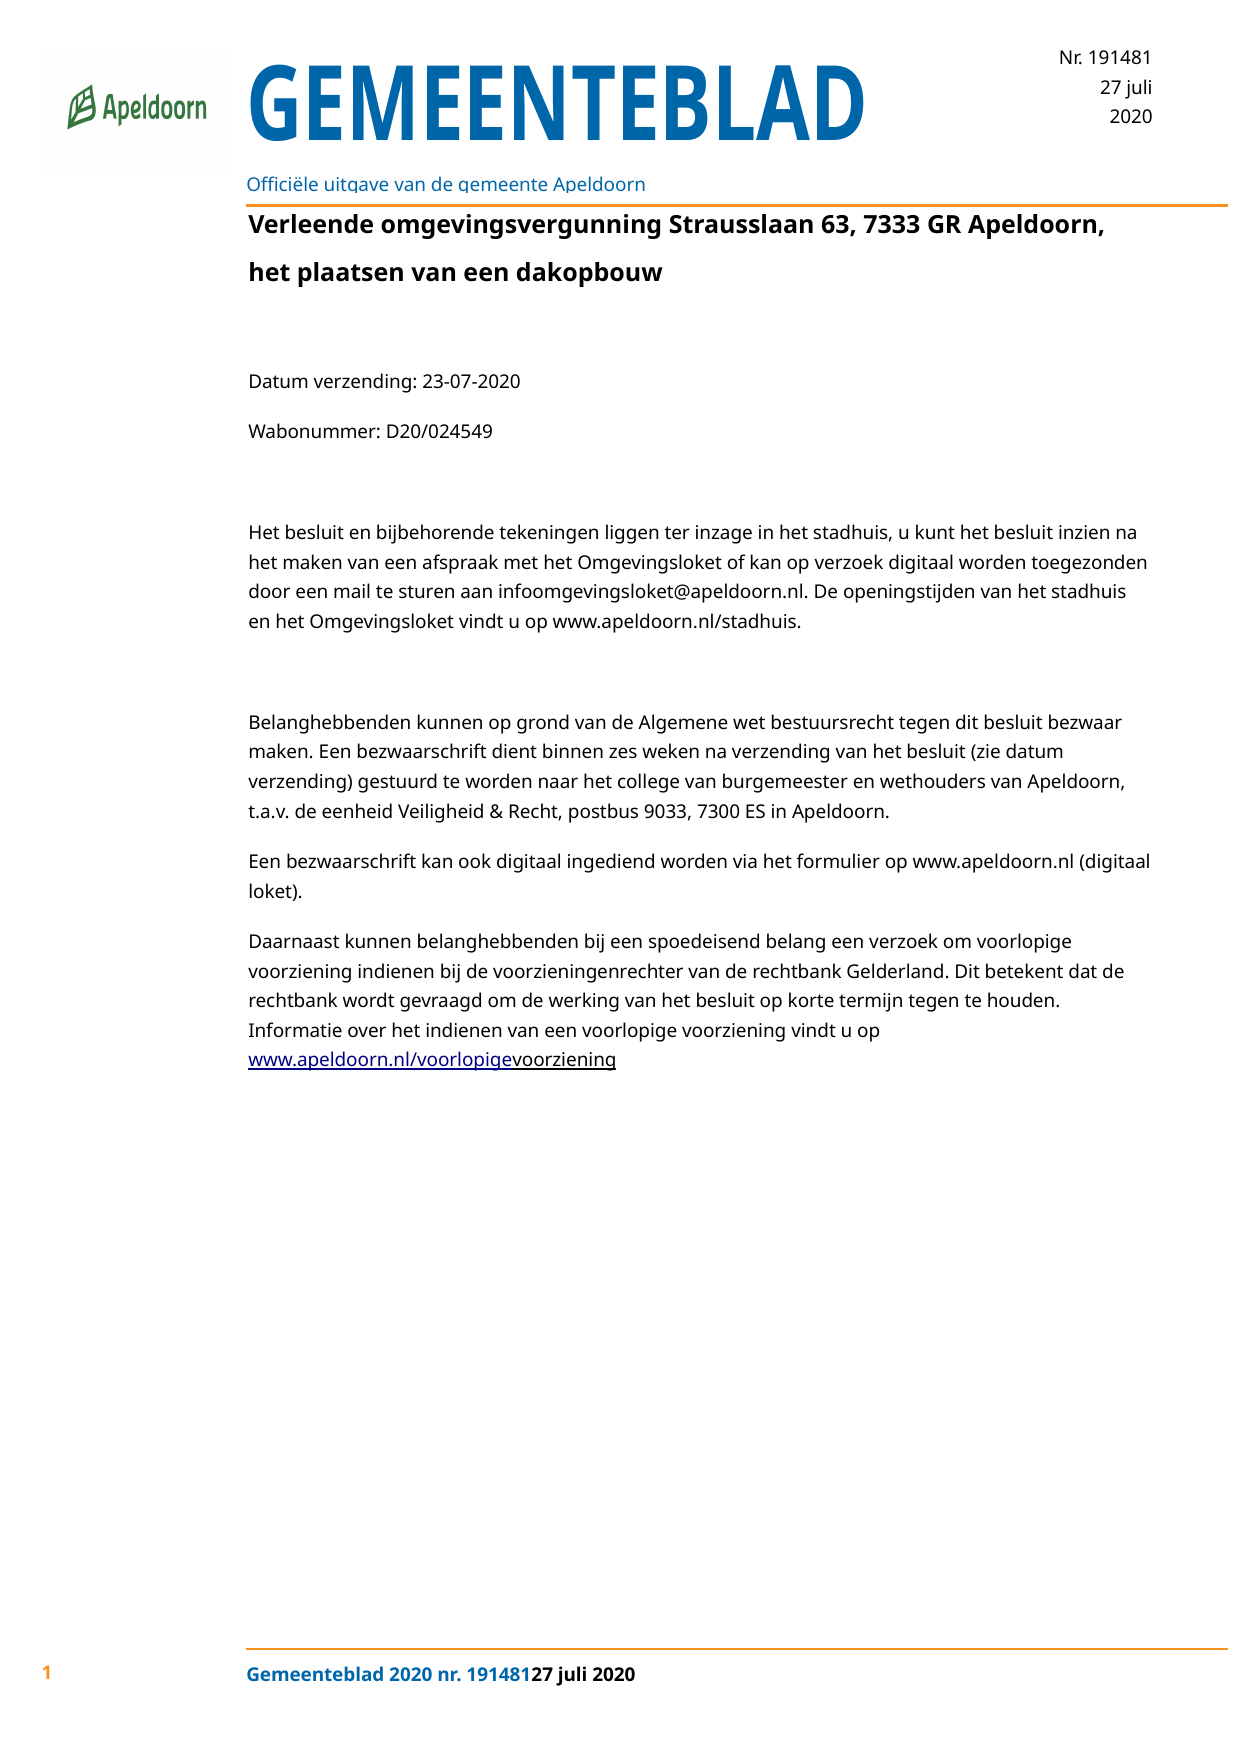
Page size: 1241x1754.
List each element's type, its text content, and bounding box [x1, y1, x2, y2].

text Een bezwaarschrift kan ook digitaal ingediend worden via het formulier op www.apeldoorn.nl (digitaal loket). [248, 848, 1152, 904]
picture [41, 47, 231, 172]
text Het besluit en bijbehorende tekeningen liggen ter inzage in het stadhuis, u kunt het besluit inzien na het maken van een afspraak met het Omgevingsloket of kan op verzoek digitaal worden toegezonden door een mail te sturen aan infoomgevingsloket@apeldoorn.nl. De openingstijden van het stadhuis en het Omgevingsloket vindt u op www.apeldoorn.nl/stadhuis. [248, 519, 1152, 634]
text Belanghebbenden kunnen op grond van de Algemene wet bestuursrecht tegen dit besluit bezwaar maken. Een bezwaarschrift dient binnen zes weken na verzending van het besluit (zie datum verzending) gestuurd te worden naar het college van burgemeester en wethouders van Apeldoorn, t.a.v. de eenheid Veiligheid & Recht, postbus 9033, 7300 ES in Apeldoorn. [248, 709, 1152, 824]
text Wabonummer: D20/024549 [248, 419, 1152, 444]
text Datum verzending: 23-07-2020 [248, 368, 1152, 394]
text Verleende omgevingsvergunning Strausslaan 63, 7333 GR Apeldoorn, het plaatsen van een dakopbouw [248, 207, 1152, 288]
text Daarnaast kunnen belanghebbenden bij een spoedeisend belang een verzoek om voorlopige voorziening indienen bij de voorzieningenrechter van de rechtbank Gelderland. Dit betekent dat de rechtbank wordt gevraagd om de werking van het besluit op korte termijn tegen te houden. Informatie over het indienen van een voorlopige voorziening vindt u op www.apeldoorn.nl/voorlopigevoorziening [248, 928, 1152, 1072]
